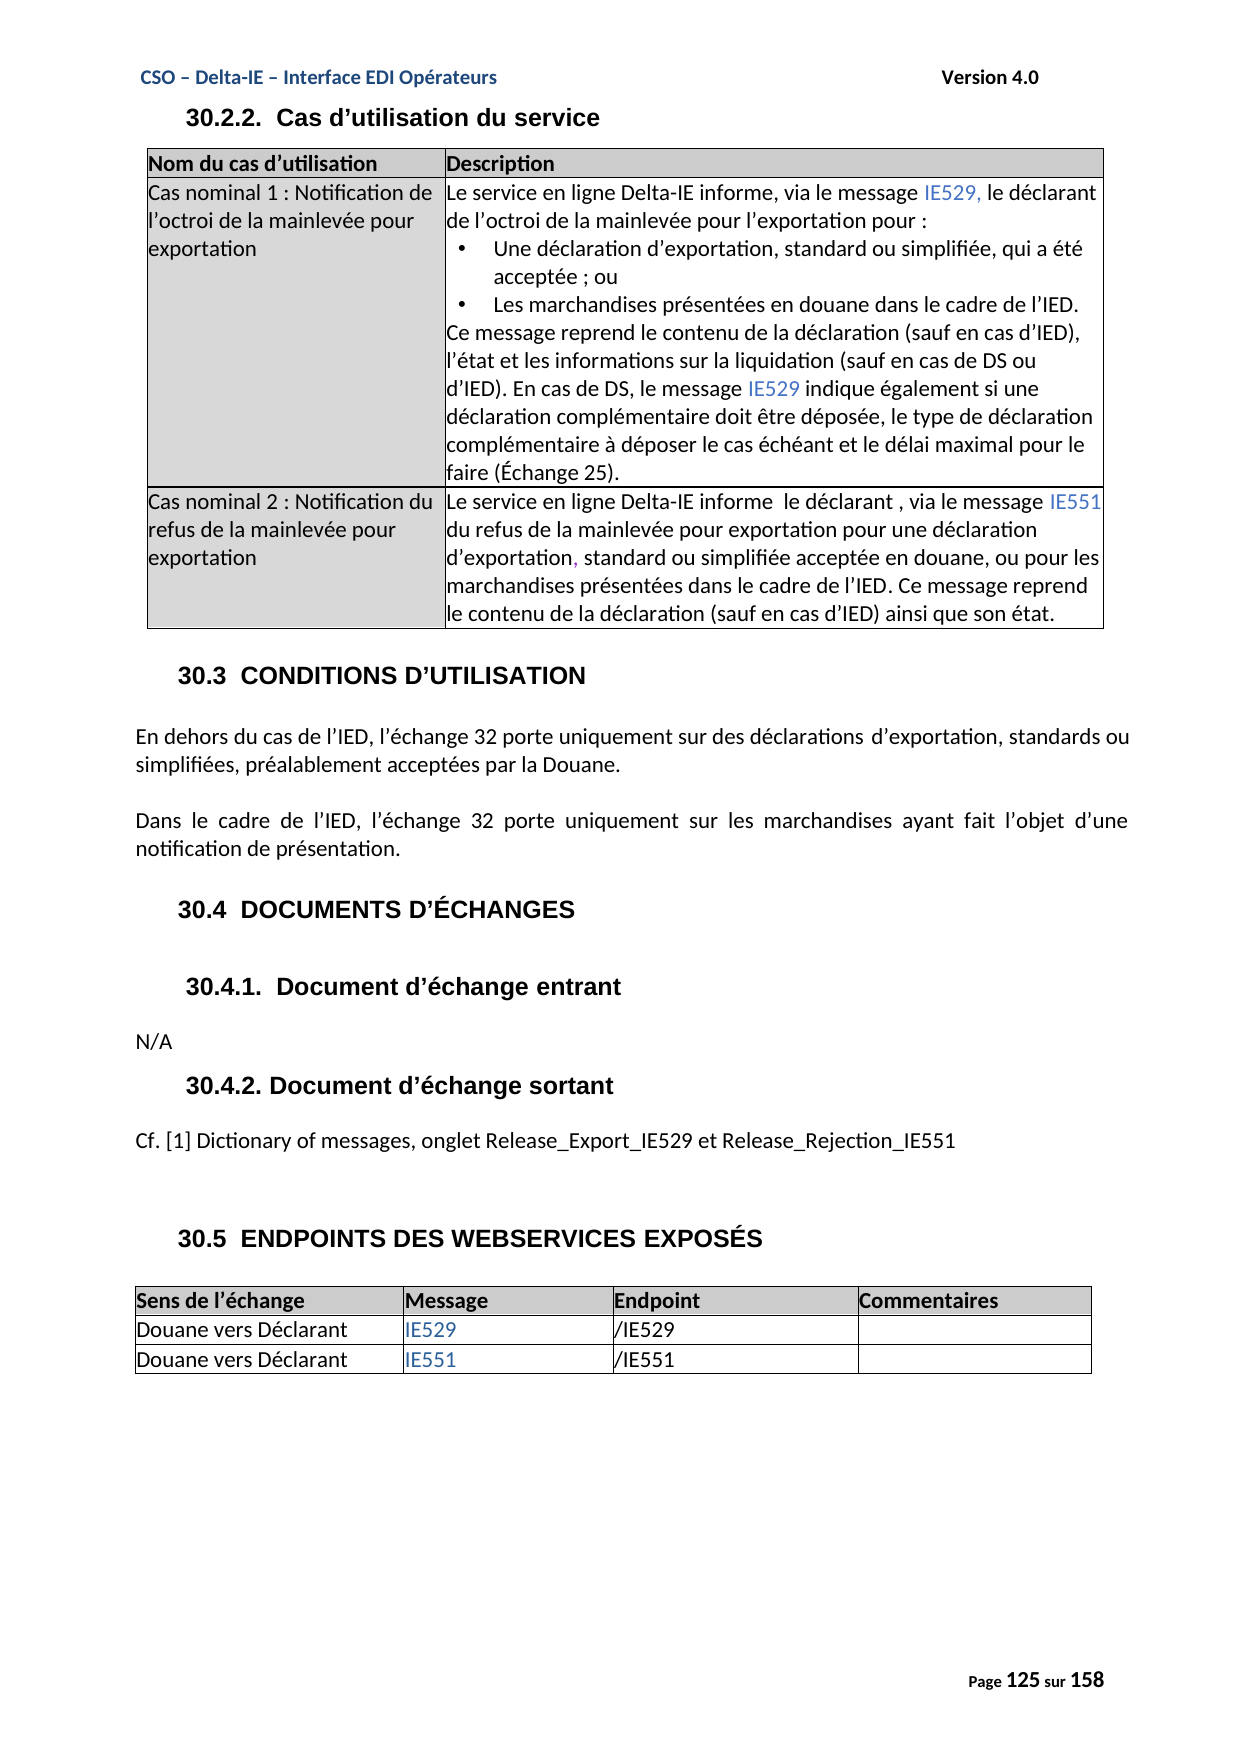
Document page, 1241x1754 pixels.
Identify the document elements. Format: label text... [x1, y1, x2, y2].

table_cell [859, 1345, 1091, 1373]
subtitle CONDITIONS D’UTILISATION [171, 661, 1130, 690]
table_cell Douane vers Déclarant [136, 1316, 403, 1344]
subtitle Document d’échange sortant [186, 1071, 1130, 1100]
table_cell Le service en ligne Delta-IE informe le déclarant , via le message IE551 du refus de la mainlevée pour exportation pour une déclaration d’exportation, standard ou simplifiée acceptée en douane, ou pour les marchandises présentées dans le cadre de l’IED. Ce message reprend le contenu de la déclaration (sauf en cas d’IED) ainsi que son état. [446, 488, 1103, 627]
table_cell IE529 [404, 1316, 613, 1344]
table_header Description [446, 149, 1103, 177]
subtitle ENDPOINTS DES WEBSERVICES EXPOSÉS [171, 1224, 1130, 1253]
table_header Sens de l’échange [136, 1287, 403, 1314]
table_cell Cas nominal 1 : Notification de l’octroi de la mainlevée pour exportation [148, 178, 445, 486]
text En dehors du cas de l’IED, l’échange 32 porte uniquement sur des déclarations d’exportation, standards ou simplifiées, préalablement acceptées par la Douane. [135, 722, 1130, 778]
table_header Endpoint [614, 1287, 858, 1314]
subtitle Cas d’utilisation du service [186, 103, 1130, 132]
text N/A [135, 1027, 1130, 1055]
table_cell [859, 1316, 1091, 1344]
text Cf. [1] Dictionary of messages, onglet Release_Export_IE529 et Release_Rejection_IE551 [135, 1126, 1130, 1154]
table_cell /IE551 [614, 1345, 858, 1373]
table_cell /IE529 [614, 1316, 858, 1344]
table_cell Le service en ligne Delta-IE informe, via le message IE529, le déclarant de l’octroi de la mainlevée pour l’exportation pour : Une déclaration d’exportation, standard ou simplifiée, qui a été acceptée ; ou Les marchandises présentées en douane dans le cadre de l’IED. Ce message reprend le contenu de la déclaration (sauf en cas d’IED), l’état et les informations sur la liquidation (sauf en cas de DS ou d’IED). En cas de DS, le message IE529 indique également si une déclaration complémentaire doit être déposée, le type de déclaration complémentaire à déposer le cas échéant et le délai maximal pour le faire (Échange 25). [446, 178, 1103, 486]
table_cell Douane vers Déclarant [136, 1345, 403, 1373]
table_cell Cas nominal 2 : Notification du refus de la mainlevée pour exportation [148, 488, 445, 627]
table_header Commentaires [859, 1287, 1091, 1314]
table_header Nom du cas d’utilisation [148, 149, 445, 177]
text Dans le cadre de l’IED, l’échange 32 porte uniquement sur les marchandises ayant fait l’objet d’une notification de présentation. [135, 806, 1130, 862]
subtitle DOCUMENTS D’ÉCHANGES [171, 895, 1130, 924]
table_header Message [404, 1287, 613, 1314]
subtitle Document d’échange entrant [186, 972, 1130, 1001]
table_cell IE551 [404, 1345, 613, 1373]
